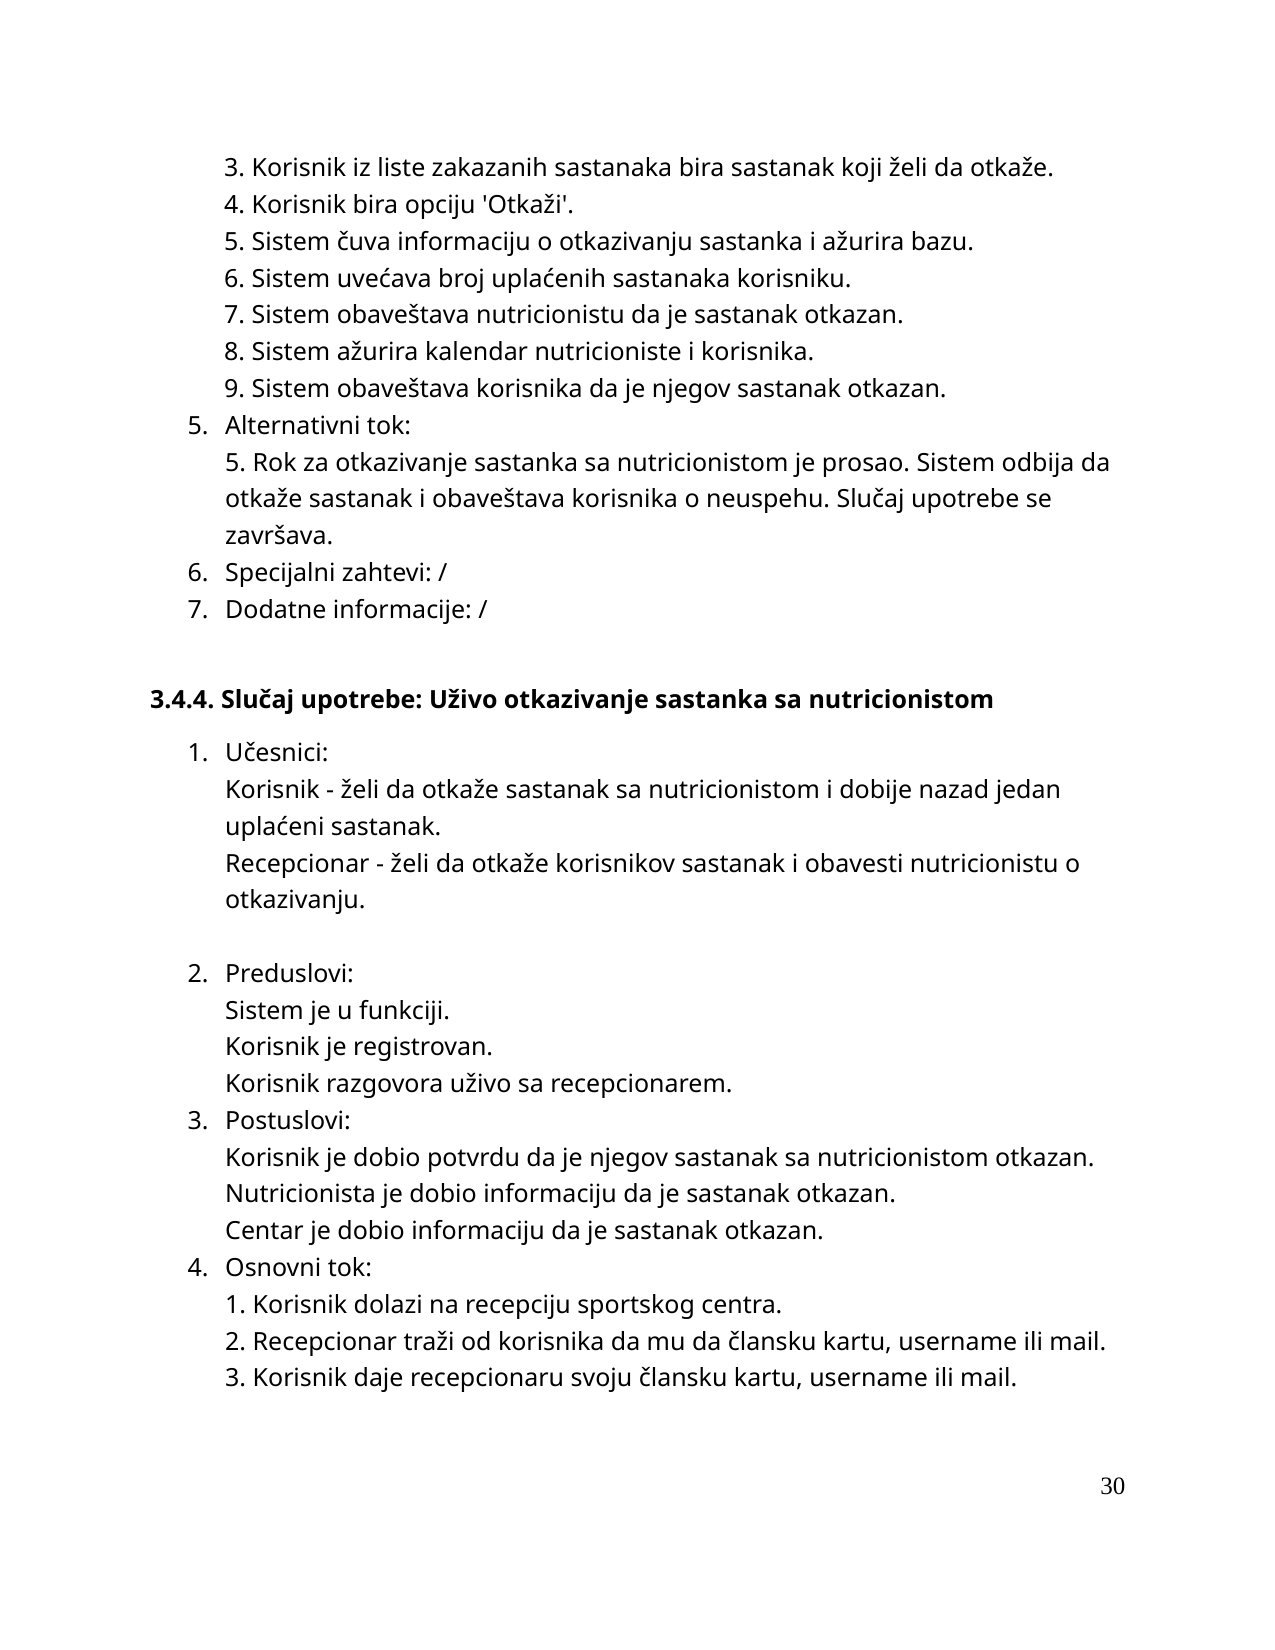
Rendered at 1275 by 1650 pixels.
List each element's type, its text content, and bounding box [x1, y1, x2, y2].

list Dodatne informacije: / [187, 591, 1125, 625]
text 1. Korisnik dolazi na recepciju sportskog centra. [225, 1286, 1125, 1321]
text 9. Sistem obaveštava korisnika da je njegov sastanak otkazan. [150, 371, 1125, 405]
list Specijalni zahtevi: / [187, 554, 1125, 588]
list Osnovni tok: [187, 1250, 1125, 1284]
text 4. Korisnik bira opciju 'Otkaži'. [150, 187, 1125, 221]
list Korisnik je registrovan. [225, 1029, 1125, 1063]
list Recepcionar - želi da otkaže korisnikov sastanak i obavesti nutricionistu o otkazivanju. [225, 845, 1125, 916]
list Preduslovi: [187, 956, 1125, 989]
list Postuslovi: [187, 1103, 1125, 1137]
text 2. Recepcionar traži od korisnika da mu da člansku kartu, username ili mail. [225, 1323, 1125, 1357]
list Korisnik je dobio potvrdu da je njegov sastanak sa nutricionistom otkazan. [225, 1139, 1125, 1173]
list Nutricionista je dobio informaciju da je sastanak otkazan. [225, 1176, 1125, 1210]
text 3. Korisnik daje recepcionaru svoju člansku kartu, username ili mail. [225, 1360, 1125, 1394]
list Alternativni tok: [187, 407, 1125, 441]
text 7. Sistem obaveštava nutricionistu da je sastanak otkazan. [150, 297, 1125, 331]
text 5. Sistem čuva informaciju o otkazivanju sastanka i ažurira bazu. [150, 223, 1125, 258]
text 8. Sistem ažurira kalendar nutricioniste i korisnika. [150, 334, 1125, 368]
list Sistem je u funkciji. [225, 992, 1125, 1026]
text 6. Sistem uvećava broj uplaćenih sastanaka korisniku. [150, 260, 1125, 294]
text 3.4.4. Slučaj upotrebe: Uživo otkazivanje sastanka sa nutricionistom [150, 681, 1125, 716]
list Centar je dobio informaciju da je sastanak otkazan. [225, 1213, 1125, 1247]
list Korisnik razgovora uživo sa recepcionarem. [225, 1066, 1125, 1100]
list Korisnik - želi da otkaže sastanak sa nutricionistom i dobije nazad jedan uplaćeni sastanak. [225, 772, 1125, 842]
list 5. Rok za otkazivanje sastanka sa nutricionistom je prosao. Sistem odbija da otkaže sastanak i obaveštava korisnika o neuspehu. Slučaj upotrebe se završava. [225, 444, 1125, 552]
text 3. Korisnik iz liste zakazanih sastanaka bira sastanak koji želi da otkaže. [150, 150, 1125, 184]
list Učesnici: [187, 735, 1125, 769]
